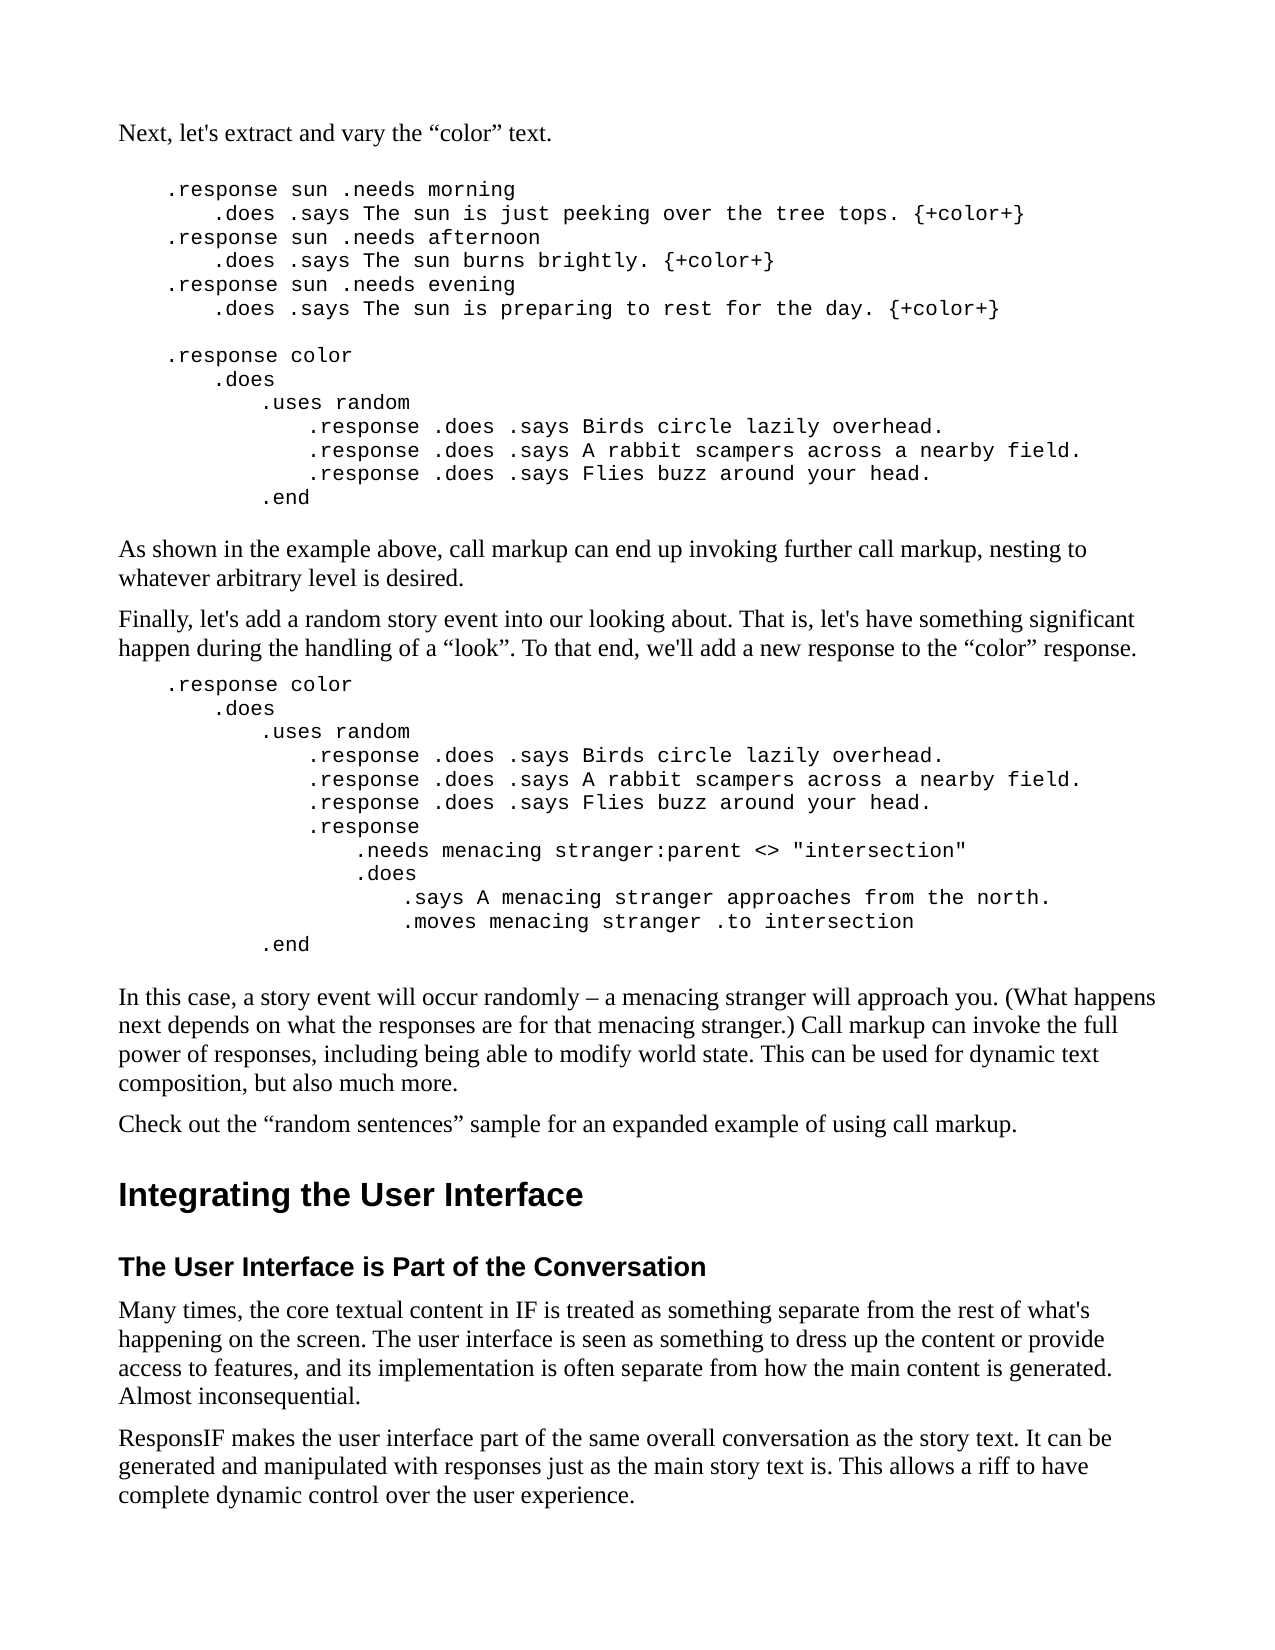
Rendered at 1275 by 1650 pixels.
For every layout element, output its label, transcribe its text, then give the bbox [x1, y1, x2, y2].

text .moves menacing stranger .to intersection [118, 911, 1157, 934]
text .does .says The sun is just peeking over the tree tops. {+color+} [118, 203, 1157, 227]
text .says A menacing stranger approaches from the north. [118, 887, 1157, 911]
text Next, let's extract and vary the “color” text. [118, 118, 1157, 147]
text .response sun .needs morning [118, 179, 1157, 203]
text .response sun .needs afternoon [118, 227, 1157, 250]
text .response .does .says Flies buzz around your head. [118, 792, 1157, 816]
text .needs menacing stranger:parent <> "intersection" [118, 840, 1157, 863]
text .response sun .needs evening [118, 274, 1157, 298]
subtitle The User Interface is Part of the Conversation [118, 1251, 1157, 1283]
text .end [118, 487, 1157, 511]
text .response .does .says A rabbit scampers across a nearby field. [118, 439, 1157, 463]
text Check out the “random sentences” sample for an expanded example of using call markup. [118, 1109, 1157, 1138]
text .response [118, 816, 1157, 840]
text .response color [118, 345, 1157, 369]
text .does .says The sun burns brightly. {+color+} [118, 250, 1157, 274]
subtitle Integrating the User Interface [118, 1175, 1157, 1214]
text .does [118, 863, 1157, 887]
text As shown in the example above, call markup can end up invoking further call markup, nesting to whatever arbitrary level is desired. [118, 534, 1157, 592]
text .uses random [118, 721, 1157, 745]
text .does [118, 698, 1157, 721]
text .end [118, 934, 1157, 958]
text .does .says The sun is preparing to rest for the day. {+color+} [118, 298, 1157, 321]
text .uses random [118, 392, 1157, 416]
text .response color [118, 674, 1157, 698]
text .does [118, 369, 1157, 392]
text .response .does .says Birds circle lazily overhead. [118, 745, 1157, 769]
text .response .does .says Birds circle lazily overhead. [118, 416, 1157, 439]
text .response .does .says Flies buzz around your head. [118, 463, 1157, 487]
text In this case, a story event will occur randomly – a menacing stranger will approach you. (What happens next depends on what the responses are for that menacing stranger.) Call markup can invoke the full power of responses, including being able to modify world state. This can be used for dynamic text composition, but also much more. [118, 982, 1157, 1097]
text Finally, let's add a random story event into our looking about. That is, let's have something significant happen during the handling of a “look”. To that end, we'll add a new response to the “color” response. [118, 604, 1157, 662]
text .response .does .says A rabbit scampers across a nearby field. [118, 769, 1157, 792]
text Many times, the core textual content in IF is treated as something separate from the rest of what's happening on the screen. The user interface is seen as something to dress up the content or provide access to features, and its implementation is often separate from how the main content is generated. Almost inconsequential. [118, 1295, 1157, 1410]
text ResponsIF makes the user interface part of the same overall conversation as the story text. It can be generated and manipulated with responses just as the main story text is. This allows a riff to have complete dynamic control over the user experience. [118, 1423, 1157, 1509]
